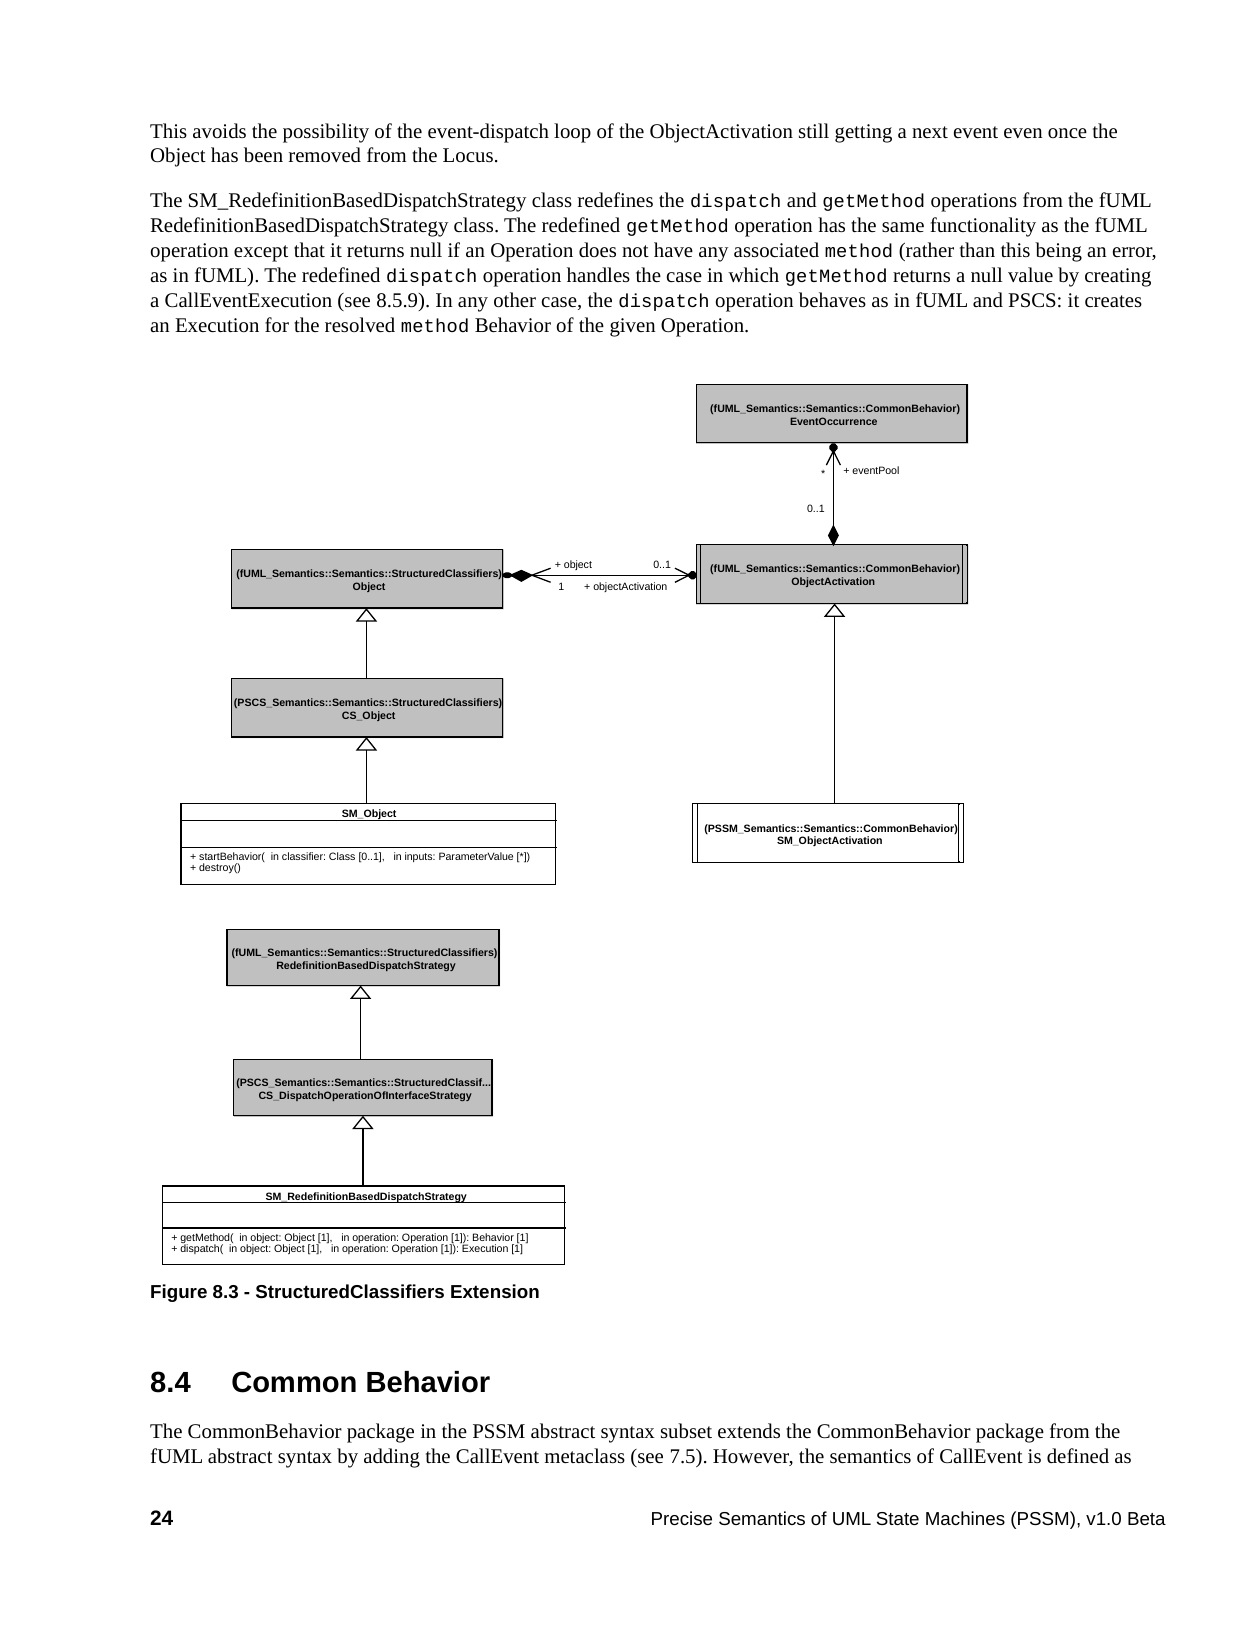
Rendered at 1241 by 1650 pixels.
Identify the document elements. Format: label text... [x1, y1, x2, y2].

text The CommonBehavior package in the PSSM abstract syntax subset extends the CommonBehavior package from the fUML abstract syntax by adding the CallEvent metaclass (see 7.5). However, the semantics of CallEvent is defined as [150, 1419, 1166, 1468]
text This avoids the possibility of the event-dispatch loop of the ObjectActivation still getting a next event even once the Object has been removed from the Locus. [150, 118, 1166, 167]
text The SM_RedefinitionBasedDispatchStrategy class redefines the dispatch and getMethod operations from the fUML RedefinitionBasedDispatchStrategy class. The redefined getMethod operation has the same functionality as the fUML operation except that it returns null if an Operation does not have any associated method (rather than this being an error, as in fUML). The redefined dispatch operation handles the case in which getMethod returns a null value by creating a CallEventExecution (see 8.5.9). In any other case, the dispatch operation behaves as in fUML and PSCS: it creates an Execution for the resolved method Behavior of the given Operation. [150, 188, 1166, 338]
text Figure 8.3 - StructuredClassifiers Extension [150, 372, 981, 1303]
subtitle Common Behavior [150, 1363, 1166, 1398]
